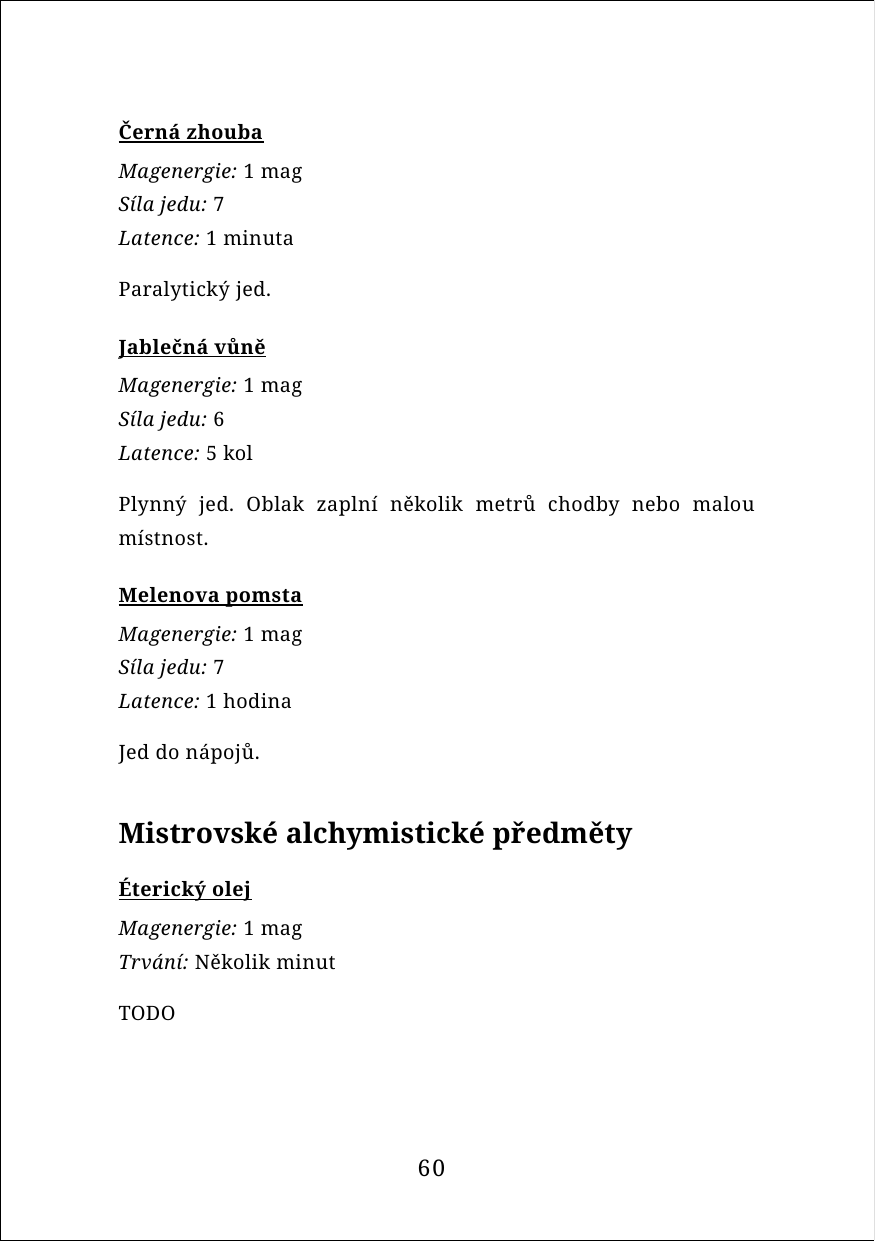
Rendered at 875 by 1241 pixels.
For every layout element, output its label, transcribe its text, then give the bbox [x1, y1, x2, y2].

text Plynný jed. Oblak zaplní několik metrů chodby nebo malou místnost. [118, 490, 756, 551]
text Magenergie: 1 mag Síla jedu: 7 Latence: 1 minuta [118, 157, 756, 251]
subtitle Jablečná vůně [118, 333, 756, 360]
text Magenergie: 1 mag Síla jedu: 6 Latence: 5 kol [118, 372, 756, 466]
subtitle Mistrovské alchymistické předměty [118, 814, 756, 852]
text Magenergie: 1 mag Trvání: Několik minut [118, 914, 756, 975]
text TODO [118, 999, 756, 1026]
subtitle Éterický olej [118, 876, 756, 903]
text Magenergie: 1 mag Síla jedu: 7 Latence: 1 hodina [118, 620, 756, 714]
subtitle Černá zhouba [118, 118, 756, 145]
text Paralytický jed. [118, 276, 756, 303]
subtitle Melenova pomsta [118, 581, 756, 608]
text Jed do nápojů. [118, 739, 756, 766]
